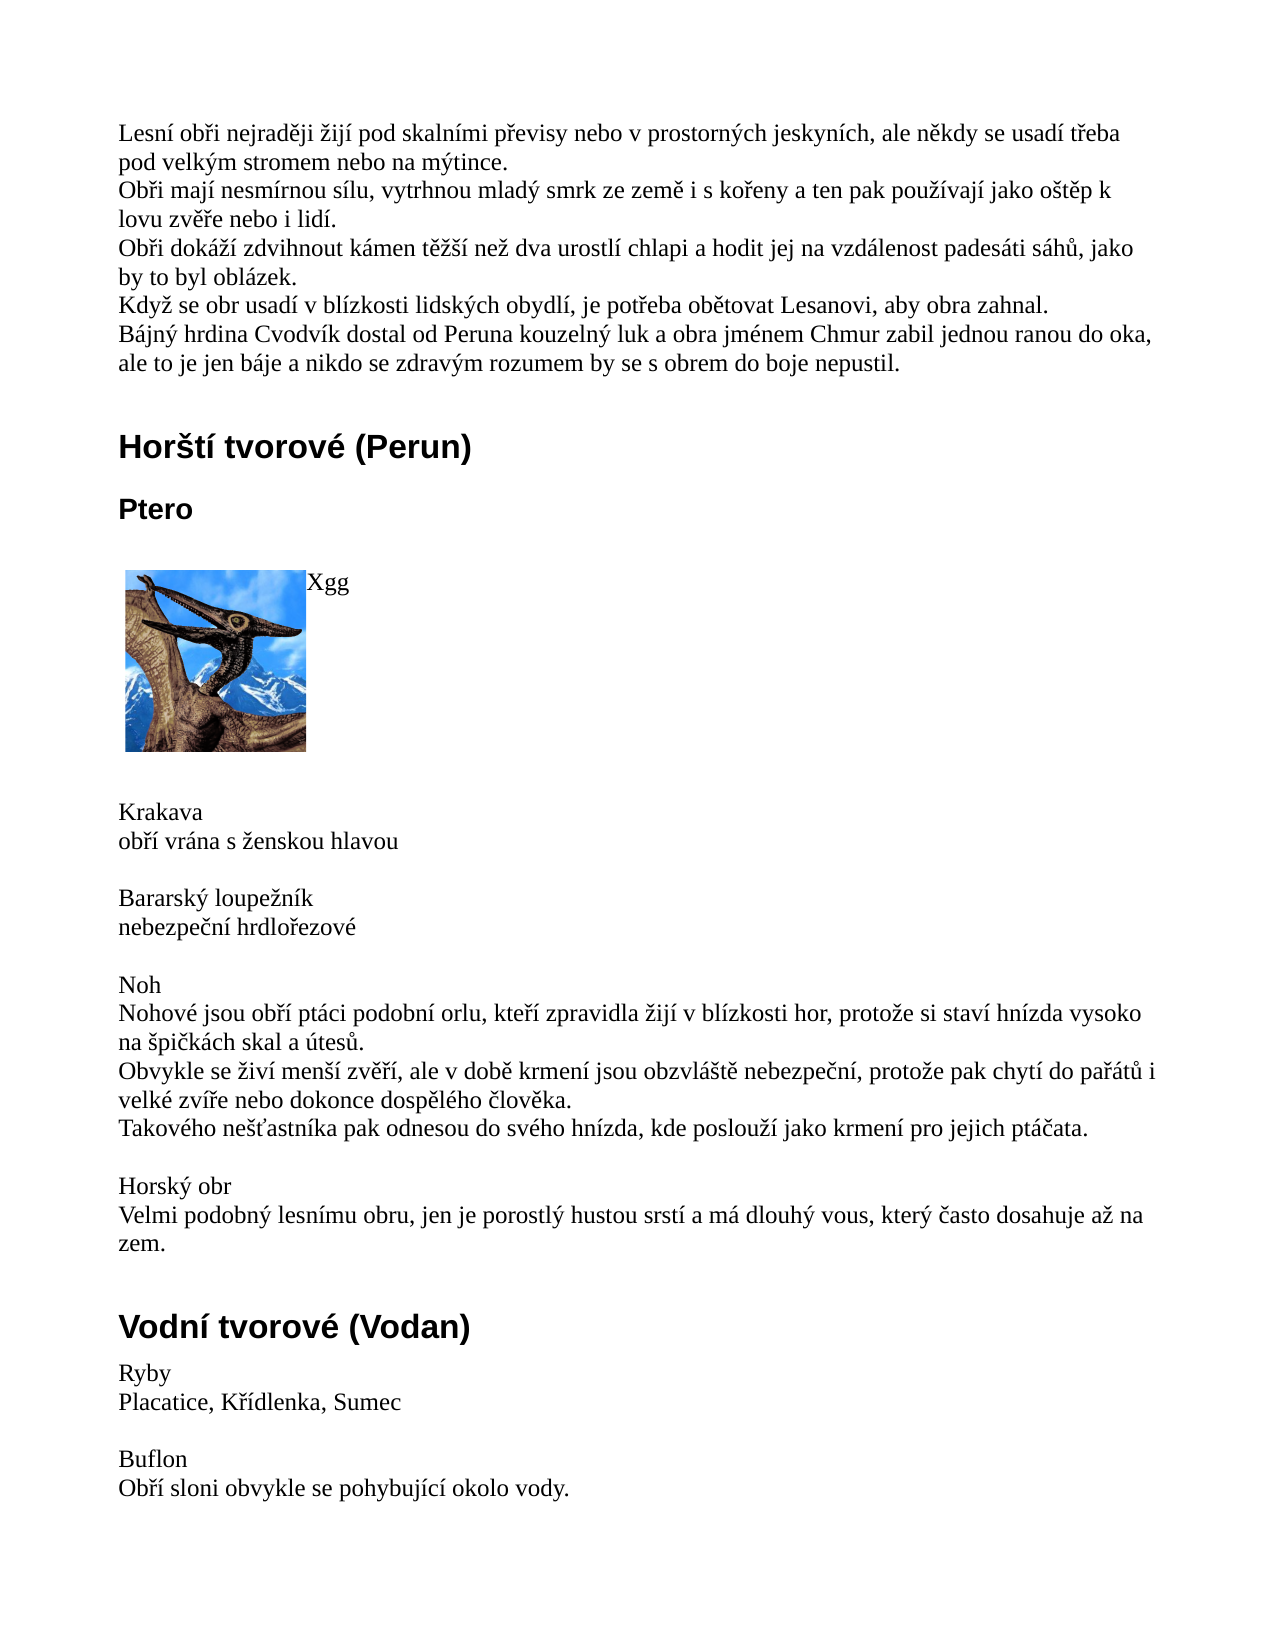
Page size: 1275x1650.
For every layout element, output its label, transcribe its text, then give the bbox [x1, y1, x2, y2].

text Ryby [118, 1358, 1157, 1387]
text Horský obr [118, 1171, 1157, 1200]
text Krakava [118, 797, 1157, 826]
text Obři mají nesmírnou sílu, vytrhnou mladý smrk ze země i s kořeny a ten pak používají jako oštěp k lovu zvěře nebo i lidí. [118, 176, 1157, 233]
text obří vrána s ženskou hlavou [118, 826, 1157, 855]
text Obři dokáží zdvihnout kámen těžší než dva urostlí chlapi a hodit jej na vzdálenost padesáti sáhů, jako by to byl oblázek. [118, 233, 1157, 291]
text Velmi podobný lesnímu obru, jen je porostlý hustou srstí a má dlouhý vous, který často dosahuje až na zem. [118, 1200, 1157, 1257]
picture [125, 570, 307, 752]
subtitle Vodní tvorové (Vodan) [118, 1307, 1157, 1345]
text Nohové jsou obří ptáci podobní orlu, kteří zpravidla žijí v blízkosti hor, protože si staví hnízda vysoko na špičkách skal a útesů. [118, 998, 1157, 1056]
subtitle Ptero [118, 492, 1157, 526]
subtitle Horští tvorové (Perun) [118, 426, 1157, 465]
text Noh [118, 970, 1157, 998]
text Bararský loupežník [118, 883, 1157, 912]
text Obvykle se živí menší zvěří, ale v době krmení jsou obzvláště nebezpeční, protože pak chytí do pařátů i velké zvíře nebo dokonce dospělého člověka. [118, 1056, 1157, 1113]
text nebezpeční hrdlořezové [118, 912, 1157, 941]
text Placatice, Křídlenka, Sumec [118, 1387, 1157, 1415]
text Bájný hrdina Cvodvík dostal od Peruna kouzelný luk a obra jménem Chmur zabil jednou ranou do oka, ale to je jen báje a nikdo se zdravým rozumem by se s obrem do boje nepustil. [118, 319, 1157, 377]
text Buflon [118, 1444, 1157, 1473]
text Když se obr usadí v blízkosti lidských obydlí, je potřeba obětovat Lesanovi, aby obra zahnal. [118, 291, 1157, 319]
text Obří sloni obvykle se pohybující okolo vody. [118, 1473, 1157, 1502]
text Xgg [118, 567, 1157, 596]
text Takového nešťastníka pak odnesou do svého hnízda, kde poslouží jako krmení pro jejich ptáčata. [118, 1113, 1157, 1142]
text Lesní obři nejraději žijí pod skalními převisy nebo v prostorných jeskyních, ale někdy se usadí třeba pod velkým stromem nebo na mýtince. [118, 118, 1157, 176]
